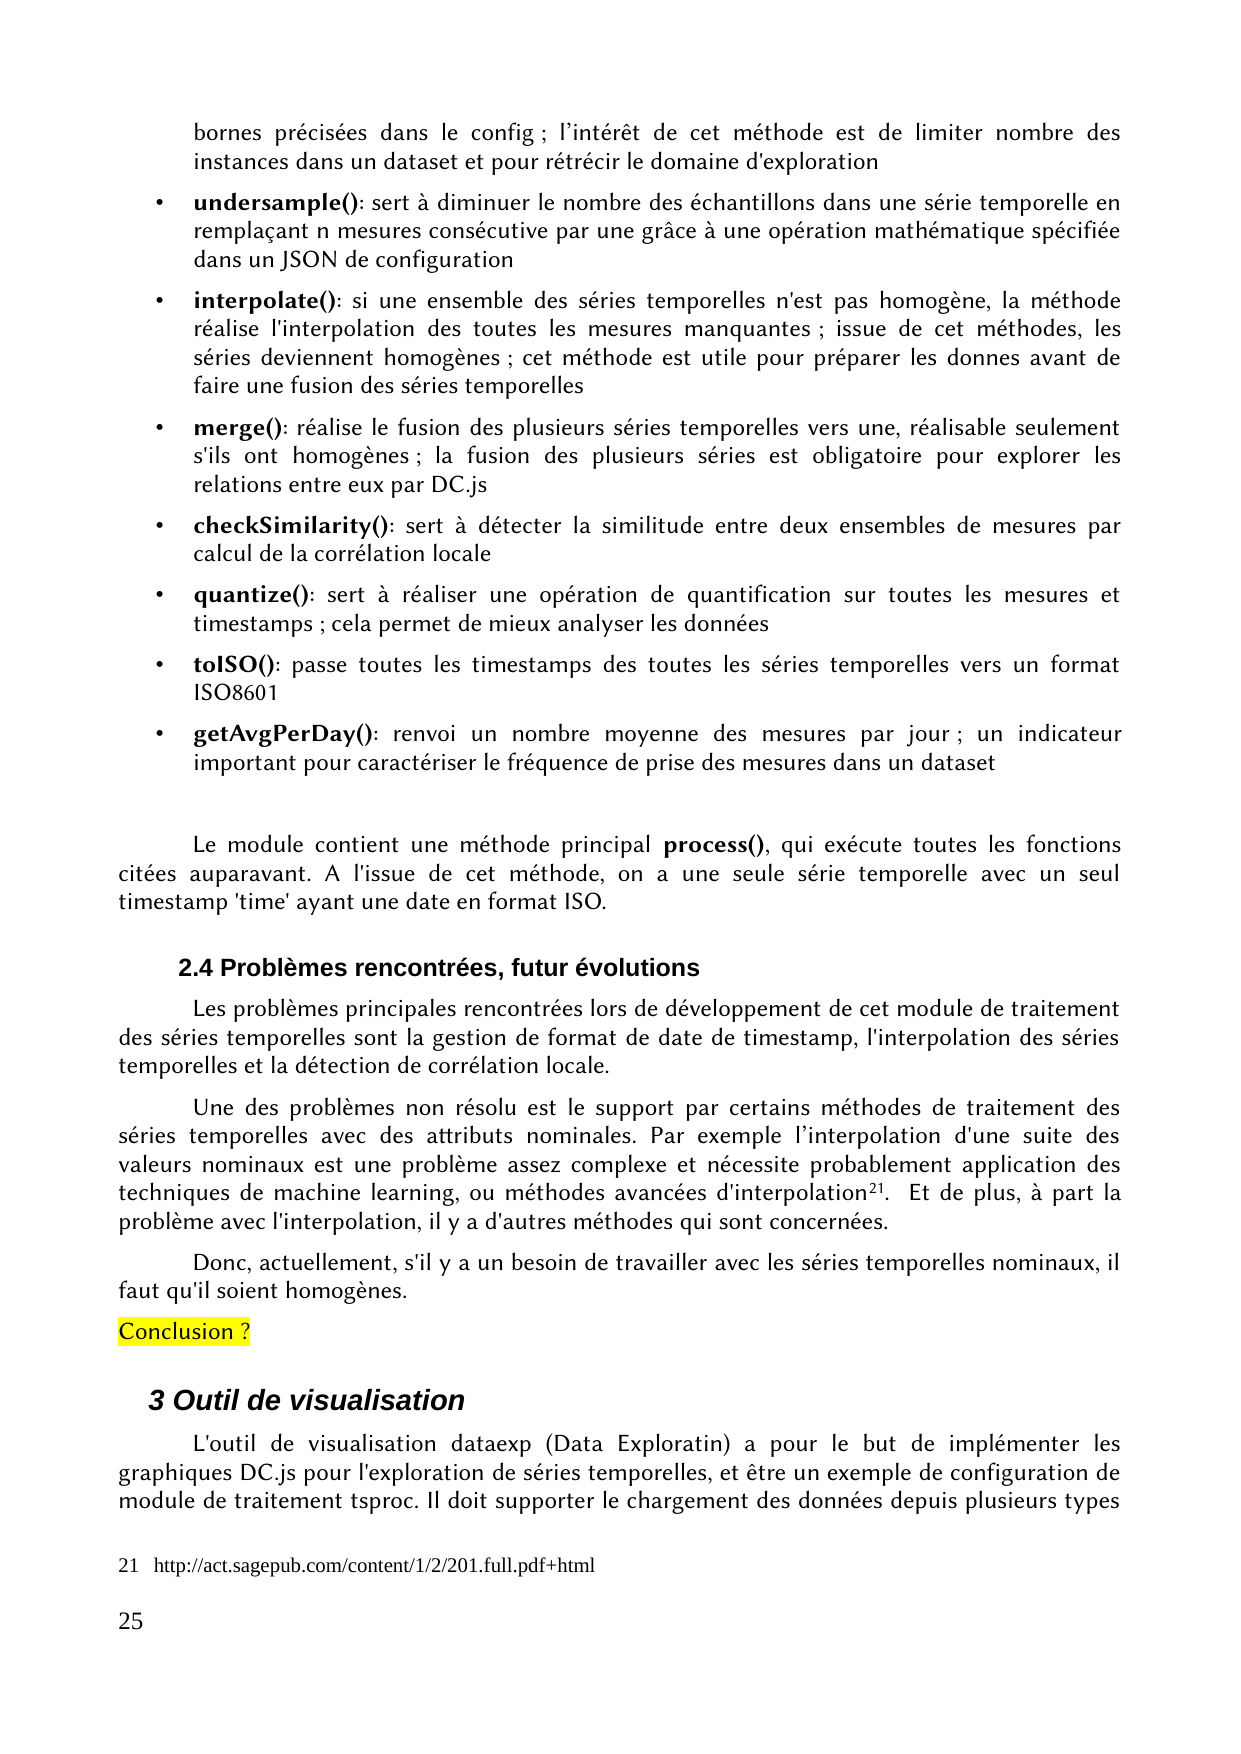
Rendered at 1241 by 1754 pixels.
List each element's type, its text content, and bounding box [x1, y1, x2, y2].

list bornes précisées dans le config ; l’intérêt de cet méthode est de limiter nombre des instances dans un dataset et pour rétrécir le domaine d'exploration [156, 118, 1122, 175]
list getAvgPerDay(): renvoi un nombre moyenne des mesures par jour ; un indicateur important pour caractériser le fréquence de prise des mesures dans un dataset [156, 719, 1122, 776]
list merge(): réalise le fusion des plusieurs séries temporelles vers une, réalisable seulement s'ils ont homogènes ; la fusion des plusieurs séries est obligatoire pour explorer les relations entre eux par DC.js [156, 412, 1122, 498]
text Les problèmes principales rencontrées lors de développement de cet module de traitement des séries temporelles sont la gestion de format de date de timestamp, l'interpolation des séries temporelles et la détection de corrélation locale. [118, 994, 1122, 1080]
subtitle Problèmes rencontrées, futur évolutions [118, 953, 1122, 982]
list checkSimilarity(): sert à détecter la similitude entre deux ensembles de mesures par calcul de la corrélation locale [156, 511, 1122, 568]
text Donc, actuellement, s'il y a un besoin de travailler avec les séries temporelles nominaux, il faut qu'il soient homogènes. [118, 1248, 1122, 1305]
text L'outil de visualisation dataexp (Data Exploratin) a pour le but de implémenter les graphiques DC.js pour l'exploration de séries temporelles, et être un exemple de configuration de module de traitement tsproc. Il doit supporter le chargement des données depuis plusieurs types [118, 1429, 1122, 1515]
list undersample(): sert à diminuer le nombre des échantillons dans une série temporelle en remplaçant n mesures consécutive par une grâce à une opération mathématique spécifiée dans un JSON de configuration [156, 188, 1122, 273]
text http://act.sagepub.com/content/1/2/201.full.pdf+html [118, 1553, 1122, 1577]
list toISO(): passe toutes les timestamps des toutes les séries temporelles vers un format ISO8601 [156, 650, 1122, 707]
list quantize(): sert à réaliser une opération de quantification sur toutes les mesures et timestamps ; cela permet de mieux analyser les données [156, 580, 1122, 637]
text Conclusion ? [118, 1317, 1122, 1346]
list interpolate(): si une ensemble des séries temporelles n'est pas homogène, la méthode réalise l'interpolation des toutes les mesures manquantes ; issue de cet méthodes, les séries deviennent homogènes ; cet méthode est utile pour préparer les donnes avant de faire une fusion des séries temporelles [156, 286, 1122, 400]
text Une des problèmes non résolu est le support par certains méthodes de traitement des séries temporelles avec des attributs nominales. Par exemple l’interpolation d'une suite des valeurs nominaux est une problème assez complexe et nécessite probablement application des techniques de machine learning, ou méthodes avancées d'interpolation. Et de plus, à part la problème avec l'interpolation, il y a d'autres méthodes qui sont concernées. [118, 1092, 1122, 1235]
subtitle Outil de visualisation [118, 1383, 1122, 1417]
text Le module contient une méthode principal process(), qui exécute toutes les fonctions citées auparavant. A l'issue de cet méthode, on a une seule série temporelle avec un seul timestamp 'time' ayant une date en format ISO. [118, 830, 1122, 916]
